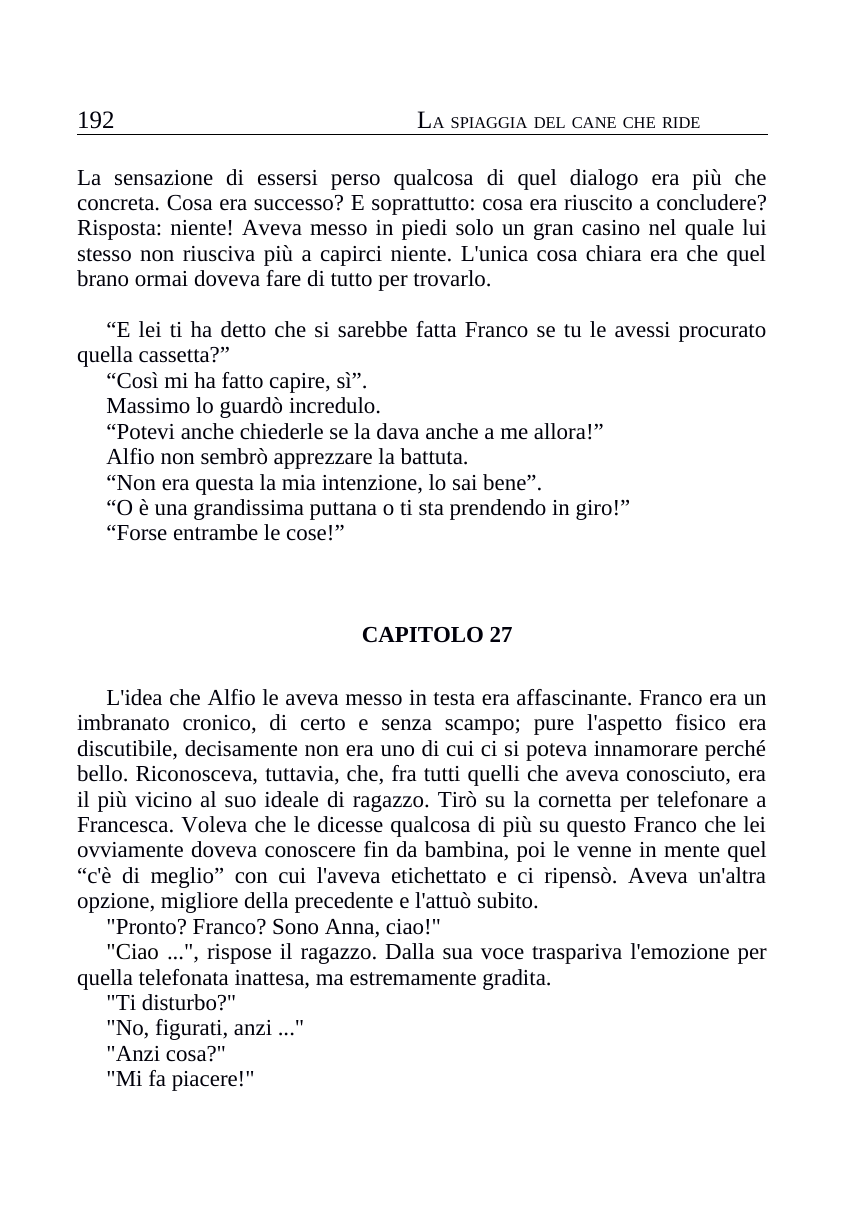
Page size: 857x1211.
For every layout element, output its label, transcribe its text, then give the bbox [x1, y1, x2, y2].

text “Forse entrambe le cose!” [77, 520, 768, 546]
text "Pronto? Franco? Sono Anna, ciao!" [77, 914, 768, 939]
subtitle CAPITOLO 27 [77, 622, 768, 647]
text "Mi fa piacere!" [77, 1066, 768, 1092]
text “Così mi ha fatto capire, sì”. [77, 368, 768, 393]
text “Potevi anche chiederle se la dava anche a me allora!” [77, 419, 768, 444]
text “E lei ti ha detto che si sarebbe fatta Franco se tu le avessi procurato quella cassetta?” [77, 317, 768, 368]
text “O è una grandissima puttana o ti sta prendendo in giro!” [77, 495, 768, 520]
text "Ciao ...", rispose il ragazzo. Dalla sua voce traspariva l'emozione per quella telefonata inattesa, ma estremamente gradita. [77, 939, 768, 990]
text "Anzi cosa?" [77, 1041, 768, 1066]
text “Non era questa la mia intenzione, lo sai bene”. [77, 469, 768, 495]
text L'idea che Alfio le aveva messo in testa era affascinante. Franco era un imbranato cronico, di certo e senza scampo; pure l'aspetto fisico era discutibile, decisamente non era uno di cui ci si poteva innamorare perché bello. Riconosceva, tuttavia, che, fra tutti quelli che aveva conosciuto, era il più vicino al suo ideale di ragazzo. Tirò su la cornetta per telefonare a Francesca. Voleva che le dicesse qualcosa di più su questo Franco che lei ovviamente doveva conoscere fin da bambina, poi le venne in mente quel “c'è di meglio” con cui l'aveva etichettato e ci ripensò. Aveva un'altra opzione, migliore della precedente e l'attuò subito. [77, 685, 768, 914]
text "No, figurati, anzi ..." [77, 1015, 768, 1041]
text "Ti disturbo?" [77, 990, 768, 1015]
text La sensazione di essersi perso qualcosa di quel dialogo era più che concreta. Cosa era successo? E soprattutto: cosa era riuscito a concludere? Risposta: niente! Aveva messo in piedi solo un gran casino nel quale lui stesso non riusciva più a capirci niente. L'unica cosa chiara era che quel brano ormai doveva fare di tutto per trovarlo. [77, 164, 768, 292]
text Alfio non sembrò apprezzare la battuta. [77, 444, 768, 469]
text Massimo lo guardò incredulo. [77, 393, 768, 419]
